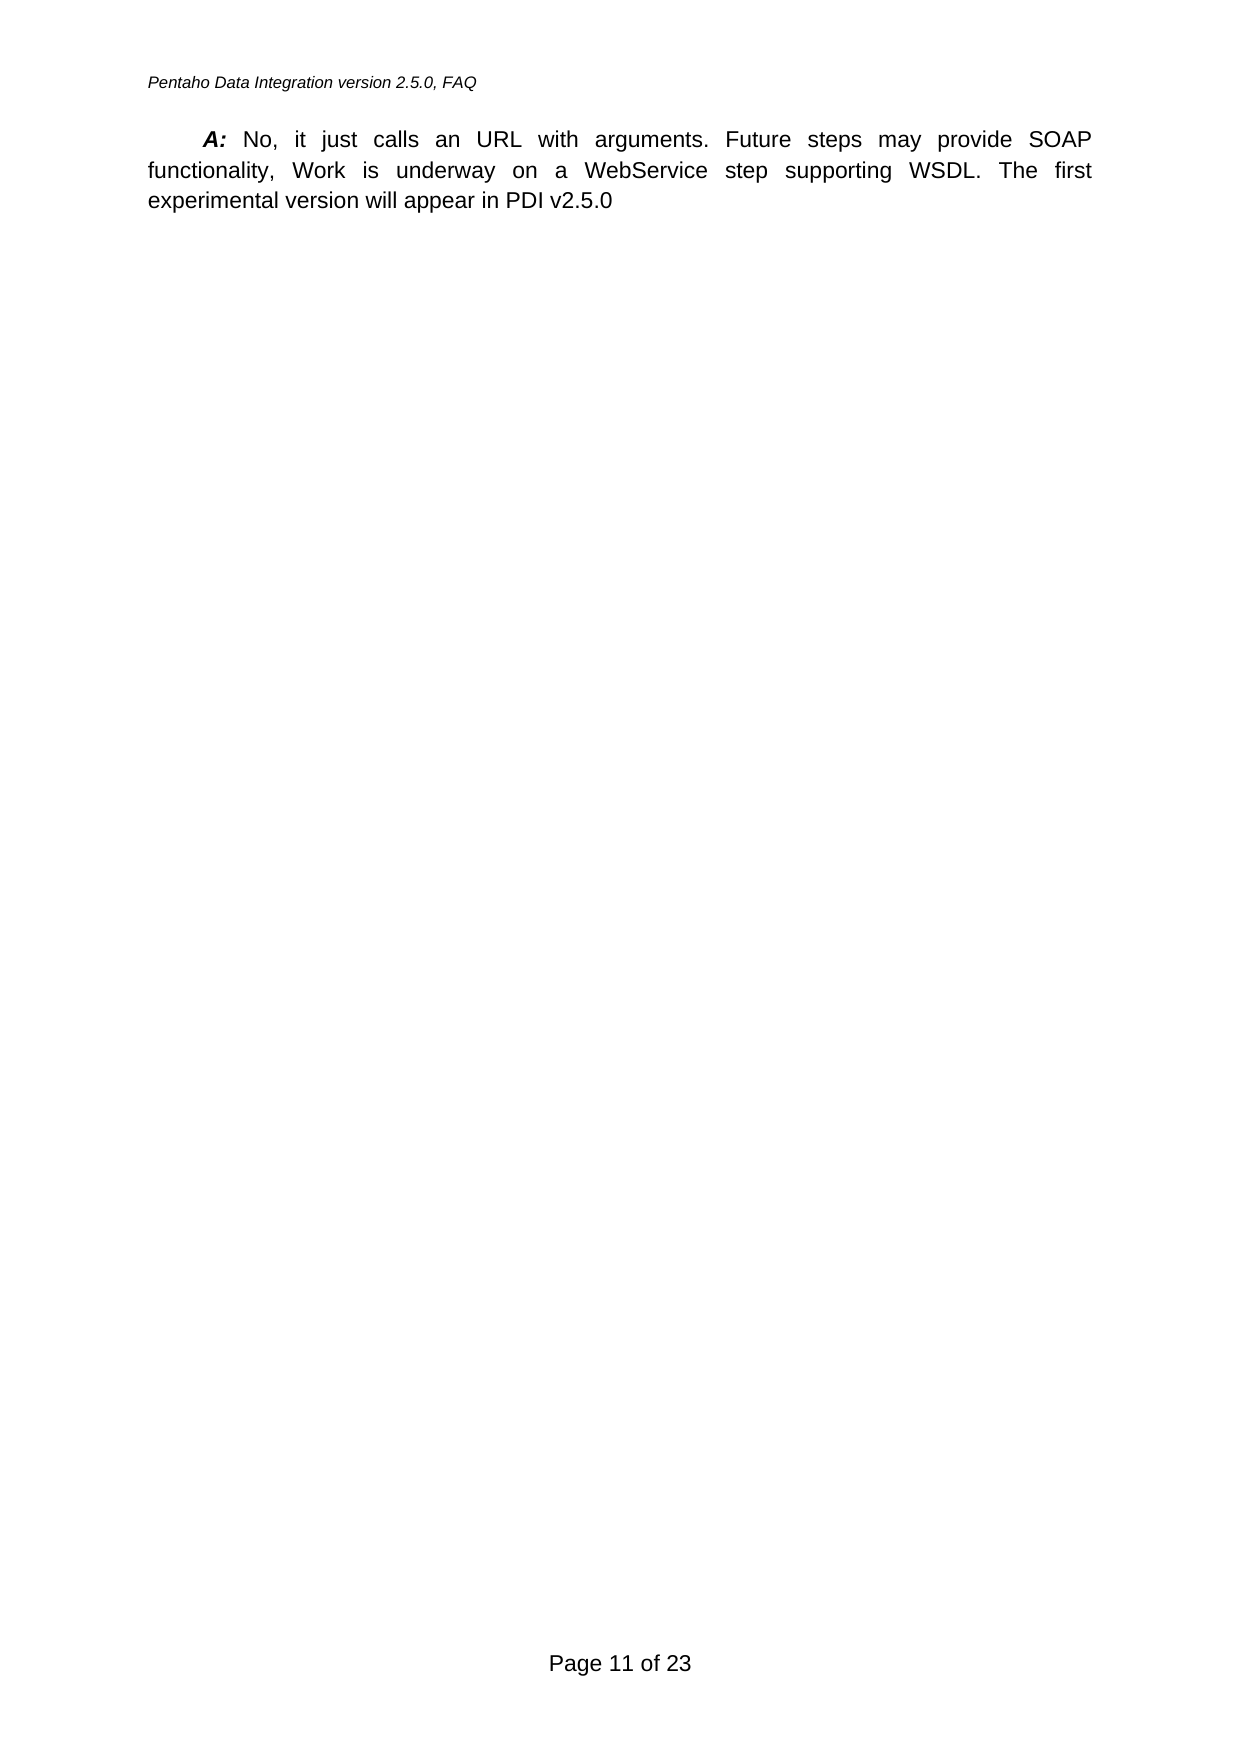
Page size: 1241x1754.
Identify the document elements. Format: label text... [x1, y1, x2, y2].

text A: No, it just calls an URL with arguments. Future steps may provide SOAP functionality, Work is underway on a WebService step supporting WSDL. The first experimental version will appear in PDI v2.5.0 [148, 127, 1092, 214]
